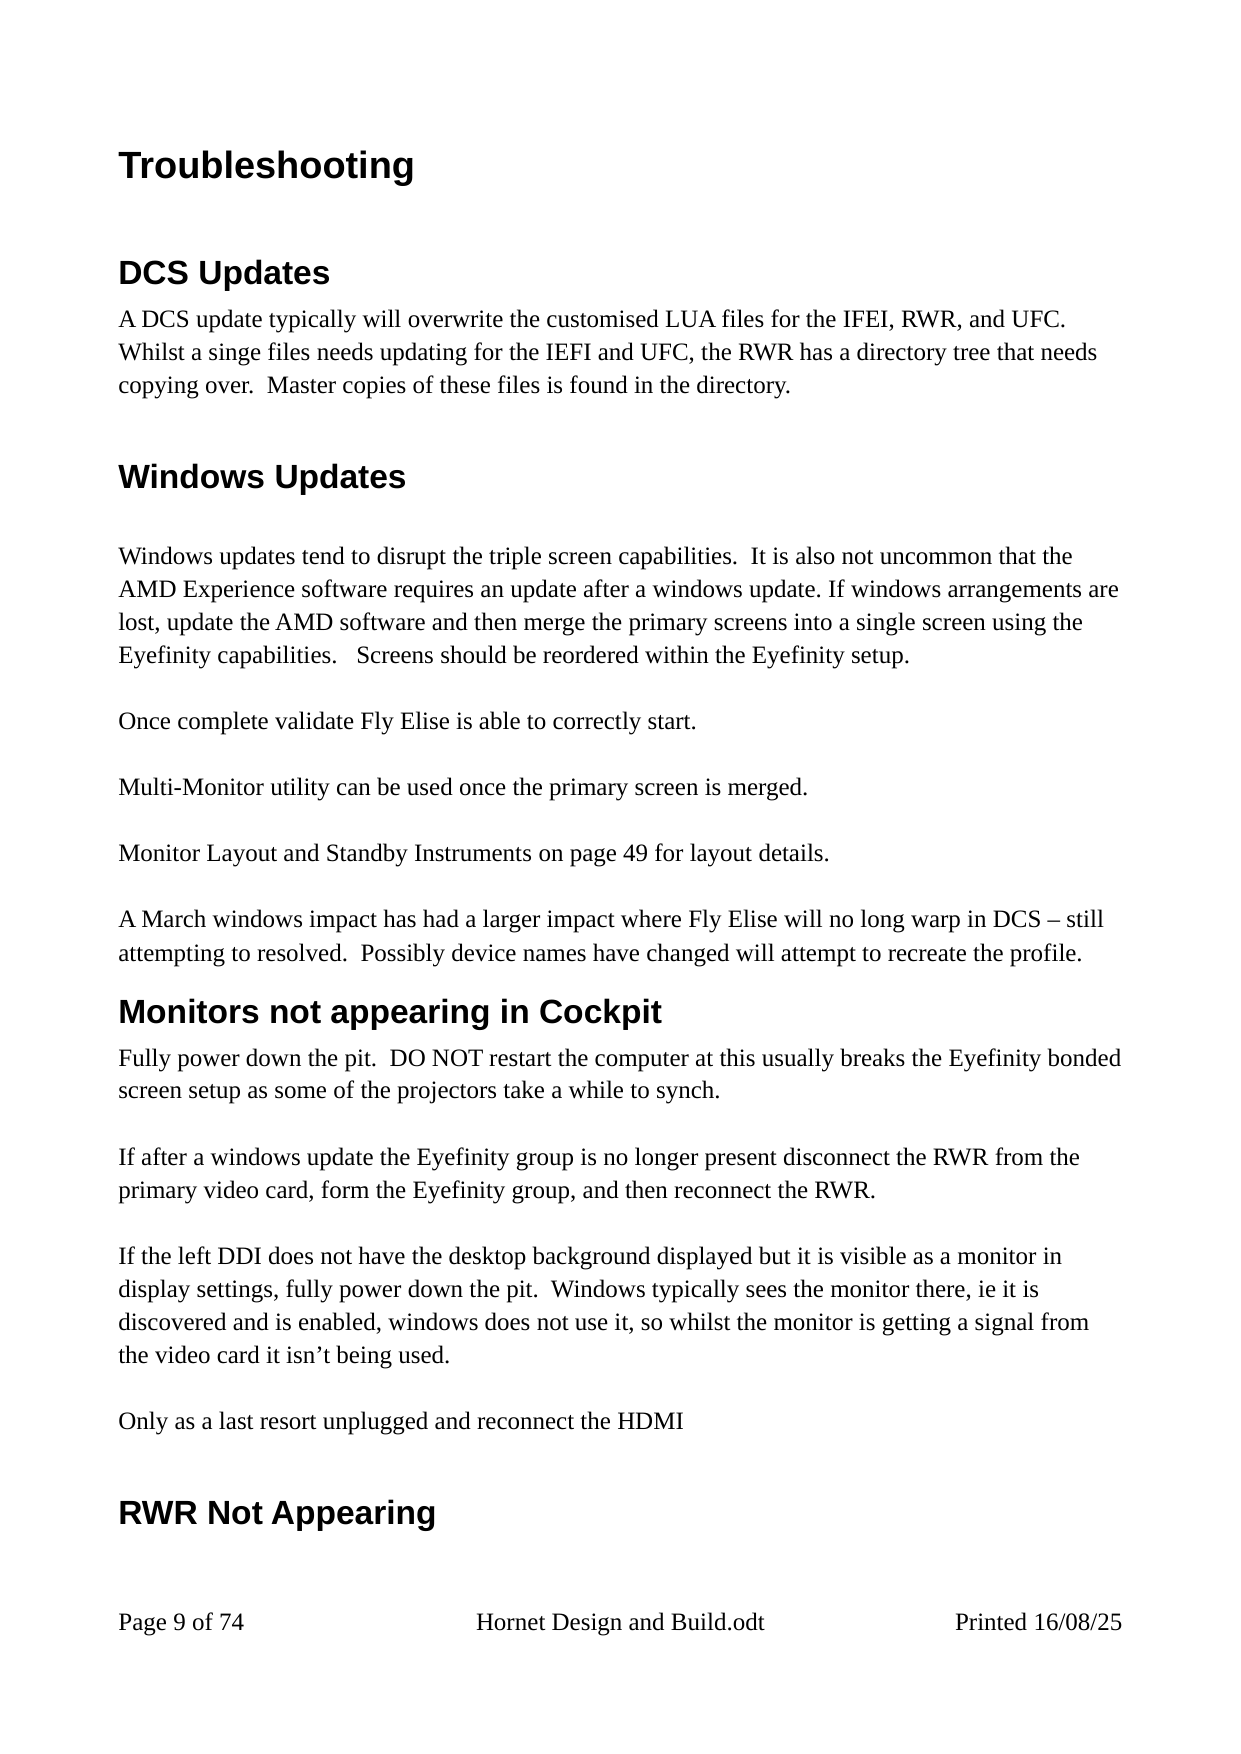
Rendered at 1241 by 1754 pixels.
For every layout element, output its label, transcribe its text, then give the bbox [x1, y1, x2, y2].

subtitle RWR Not Appearing [118, 1493, 1122, 1531]
text A March windows impact has had a larger impact where Fly Elise will no long warp in DCS – still attempting to resolved. Possibly device names have changed will attempt to recreate the profile. [118, 904, 1122, 966]
text If the left DDI does not have the desktop background displayed but it is visible as a monitor in display settings, fully power down the pit. Windows typically sees the monitor there, ie it is discovered and is enabled, windows does not use it, so whilst the monitor is getting a signal from the video card it isn’t being used. [118, 1241, 1122, 1368]
subtitle DCS Updates [118, 253, 1122, 292]
text Multi-Monitor utility can be used once the primary screen is merged. [118, 772, 1122, 801]
text If after a windows update the Eyefinity group is no longer present disconnect the RWR from the primary video card, form the Eyefinity group, and then reconnect the RWR. [118, 1142, 1122, 1203]
text Windows updates tend to disrupt the triple screen capabilities. It is also not uncommon that the AMD Experience software requires an update after a windows update. If windows arrangements are lost, update the AMD software and then merge the primary screens into a single screen using the Eyefinity capabilities. Screens should be reordered within the Eyefinity setup. [118, 541, 1122, 669]
subtitle Troubleshooting [118, 143, 1122, 187]
text Once complete validate Fly Elise is able to correctly start. [118, 706, 1122, 735]
text Fully power down the pit. DO NOT restart the computer at this usually breaks the Eyefinity bonded screen setup as some of the projectors take a while to synch. [118, 1043, 1122, 1104]
subtitle Monitors not appearing in Cockpit [118, 991, 1122, 1030]
text A DCS update typically will overwrite the customised LUA files for the IFEI, RWR, and UFC. Whilst a singe files needs updating for the IEFI and UFC, the RWR has a directory tree that needs copying over. Master copies of these files is found in the directory. [118, 304, 1122, 399]
text Monitor Layout and Standby Instruments on page 48 for layout details. [118, 838, 1122, 867]
subtitle Windows Updates [118, 457, 1122, 496]
text Only as a last resort unplugged and reconnect the HDMI [118, 1406, 1122, 1434]
